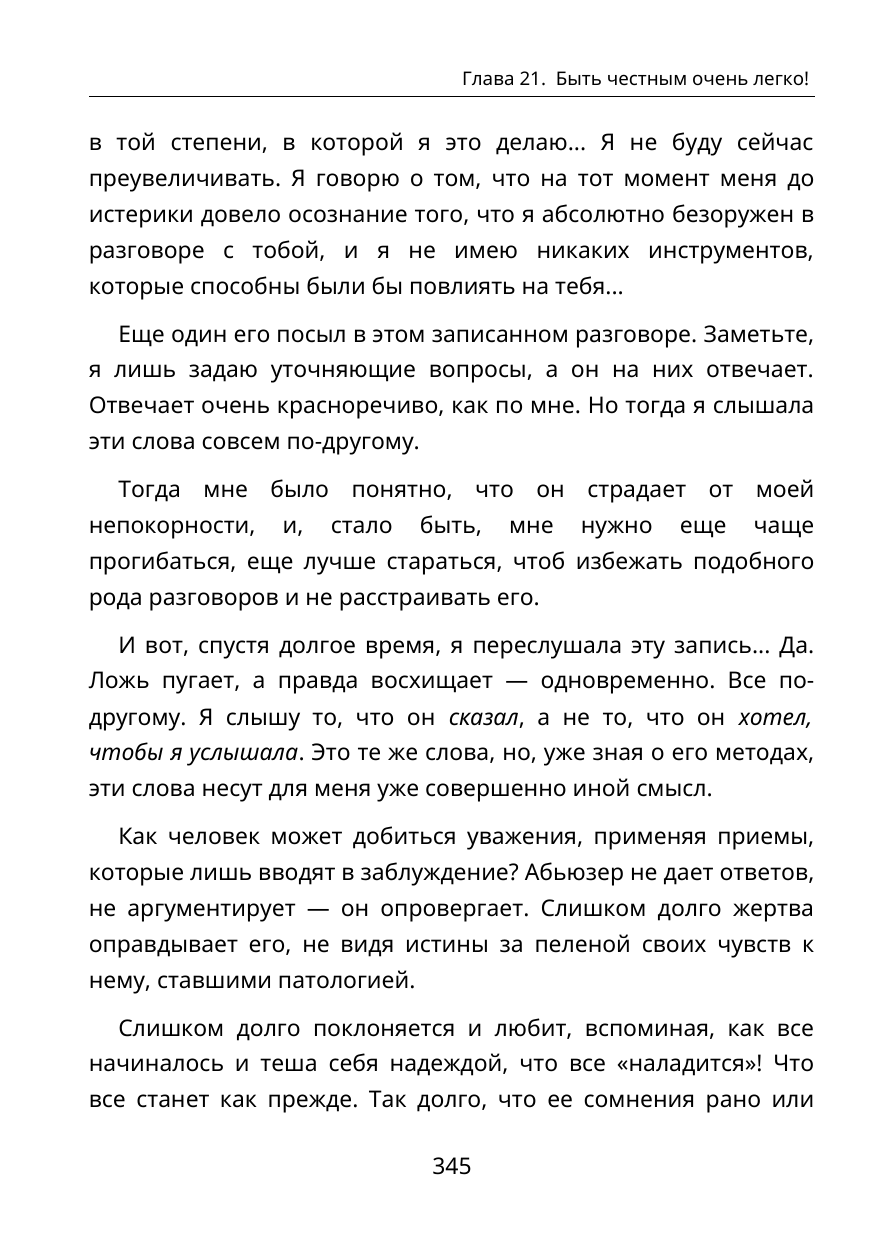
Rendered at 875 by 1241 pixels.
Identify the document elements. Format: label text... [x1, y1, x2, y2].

text в той степени, в которой я это делаю... Я не буду сейчас преувеличивать. Я говорю о том, что на тот момент меня до истерики довело осознание того, что я абсолютно безоружен в разговоре с тобой, и я не имею никаких инструментов, которые способны были бы повлиять на тебя... [88, 126, 815, 301]
text Еще один его посыл в этом записанном разговоре. Заметьте, я лишь задаю уточняющие вопросы, а он на них отвечает. Отвечает очень красноречиво, как по мне. Но тогда я слышала эти слова совсем по-другому. [88, 317, 815, 457]
text Слишком долго поклоняется и любит, вспоминая, как все начиналось и теша себя надеждой, что все «наладится»! Что все станет как прежде. Так долго, что ее сомнения рано или [88, 1011, 815, 1114]
text Как человек может добиться уважения, применяя приемы, которые лишь вводят в заблуждение? Абьюзер не дает ответов, не аргументирует — он опровергает. Слишком долго жертва оправдывает его, не видя истины за пеленой своих чувств к нему, ставшими патологией. [88, 820, 815, 995]
text Тогда мне было понятно, что он страдает от моей непокорности, и, стало быть, мне нужно еще чаще прогибаться, еще лучше стараться, чтоб избежать подобного рода разговоров и не расстраивать его. [88, 473, 815, 612]
text И вот, спустя долгое время, я переслушала эту запись... Да. Ложь пугает, а правда восхищает — одновременно. Все по-другому. Я слышу то, что он сказал, а не то, что он хотел, чтобы я услышала. Это те же слова, но, уже зная о его методах, эти слова несут для меня уже совершенно иной смысл. [88, 628, 815, 803]
